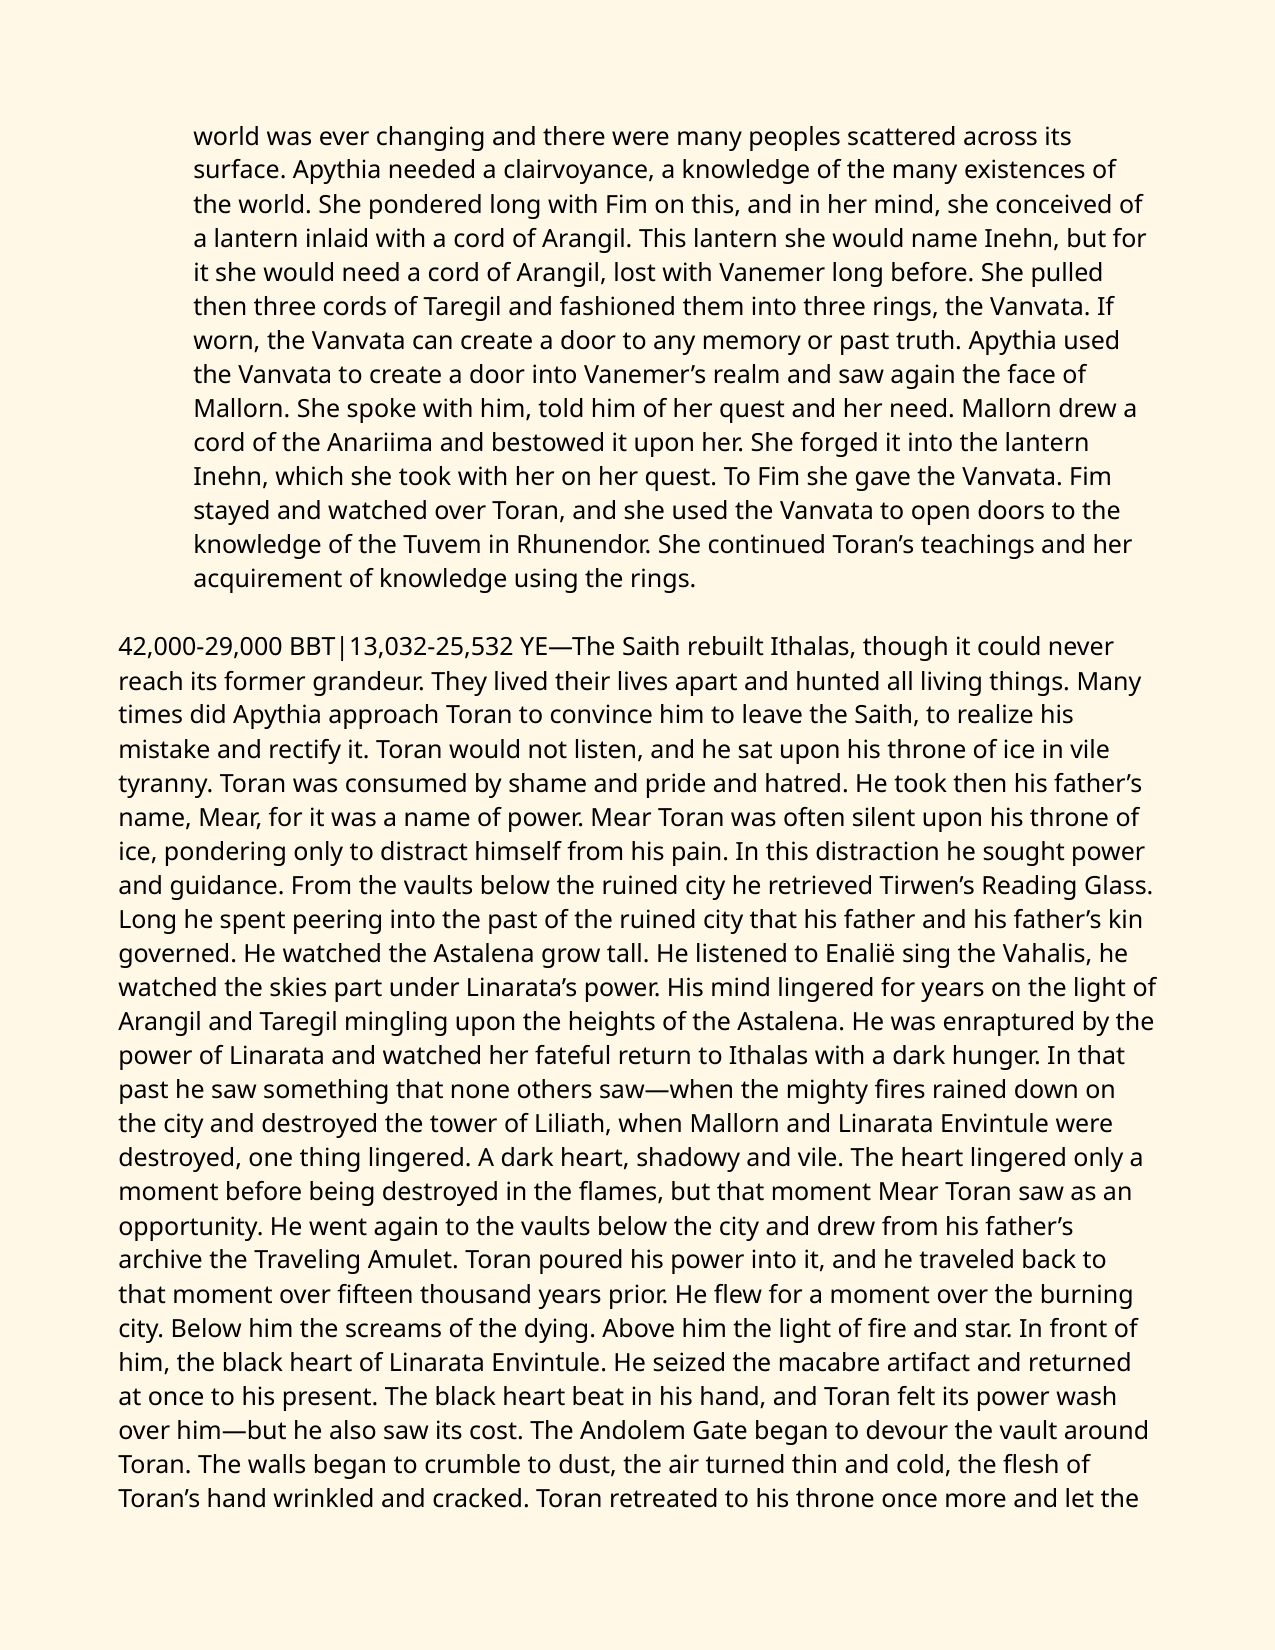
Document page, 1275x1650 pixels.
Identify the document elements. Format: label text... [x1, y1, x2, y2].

text world was ever changing and there were many peoples scattered across its surface. Apythia needed a clairvoyance, a knowledge of the many existences of the world. She pondered long with Fim on this, and in her mind, she conceived of a lantern inlaid with a cord of Arangil. This lantern she would name Inehn, but for it she would need a cord of Arangil, lost with Vanemer long before. She pulled then three cords of Taregil and fashioned them into three rings, the Vanvata. If worn, the Vanvata can create a door to any memory or past truth. Apythia used the Vanvata to create a door into Vanemer’s realm and saw again the face of Mallorn. She spoke with him, told him of her quest and her need. Mallorn drew a cord of the Anariima and bestowed it upon her. She forged it into the lantern Inehn, which she took with her on her quest. To Fim she gave the Vanvata. Fim stayed and watched over Toran, and she used the Vanvata to open doors to the knowledge of the Tuvem in Rhunendor. She continued Toran’s teachings and her acquirement of knowledge using the rings. [193, 118, 1157, 595]
text 42,000-29,000 BBT|13,032-25,532 YE—The Saith rebuilt Ithalas, though it could never reach its former grandeur. They lived their lives apart and hunted all living things. Many times did Apythia approach Toran to convince him to leave the Saith, to realize his mistake and rectify it. Toran would not listen, and he sat upon his throne of ice in vile tyranny. Toran was consumed by shame and pride and hatred. He took then his father’s name, Mear, for it was a name of power. Mear Toran was often silent upon his throne of ice, pondering only to distract himself from his pain. In this distraction he sought power and guidance. From the vaults below the ruined city he retrieved Tirwen’s Reading Glass. Long he spent peering into the past of the ruined city that his father and his father’s kin governed. He watched the Astalena grow tall. He listened to Enalië sing the Vahalis, he watched the skies part under Linarata’s power. His mind lingered for years on the light of Arangil and Taregil mingling upon the heights of the Astalena. He was enraptured by the power of Linarata and watched her fateful return to Ithalas with a dark hunger. In that past he saw something that none others saw—when the mighty fires rained down on the city and destroyed the tower of Liliath, when Mallorn and Linarata Envintule were destroyed, one thing lingered. A dark heart, shadowy and vile. The heart lingered only a moment before being destroyed in the flames, but that moment Mear Toran saw as an opportunity. He went again to the vaults below the city and drew from his father’s archive the Traveling Amulet. Toran poured his power into it, and he traveled back to that moment over fifteen thousand years prior. He flew for a moment over the burning city. Below him the screams of the dying. Above him the light of fire and star. In front of him, the black heart of Linarata Envintule. He seized the macabre artifact and returned at once to his present. The black heart beat in his hand, and Toran felt its power wash over him—but he also saw its cost. The Andolem Gate began to devour the vault around Toran. The walls began to crumble to dust, the air turned thin and cold, the flesh of Toran’s hand wrinkled and cracked. Toran retreated to his throne once more and let the [118, 629, 1157, 1515]
